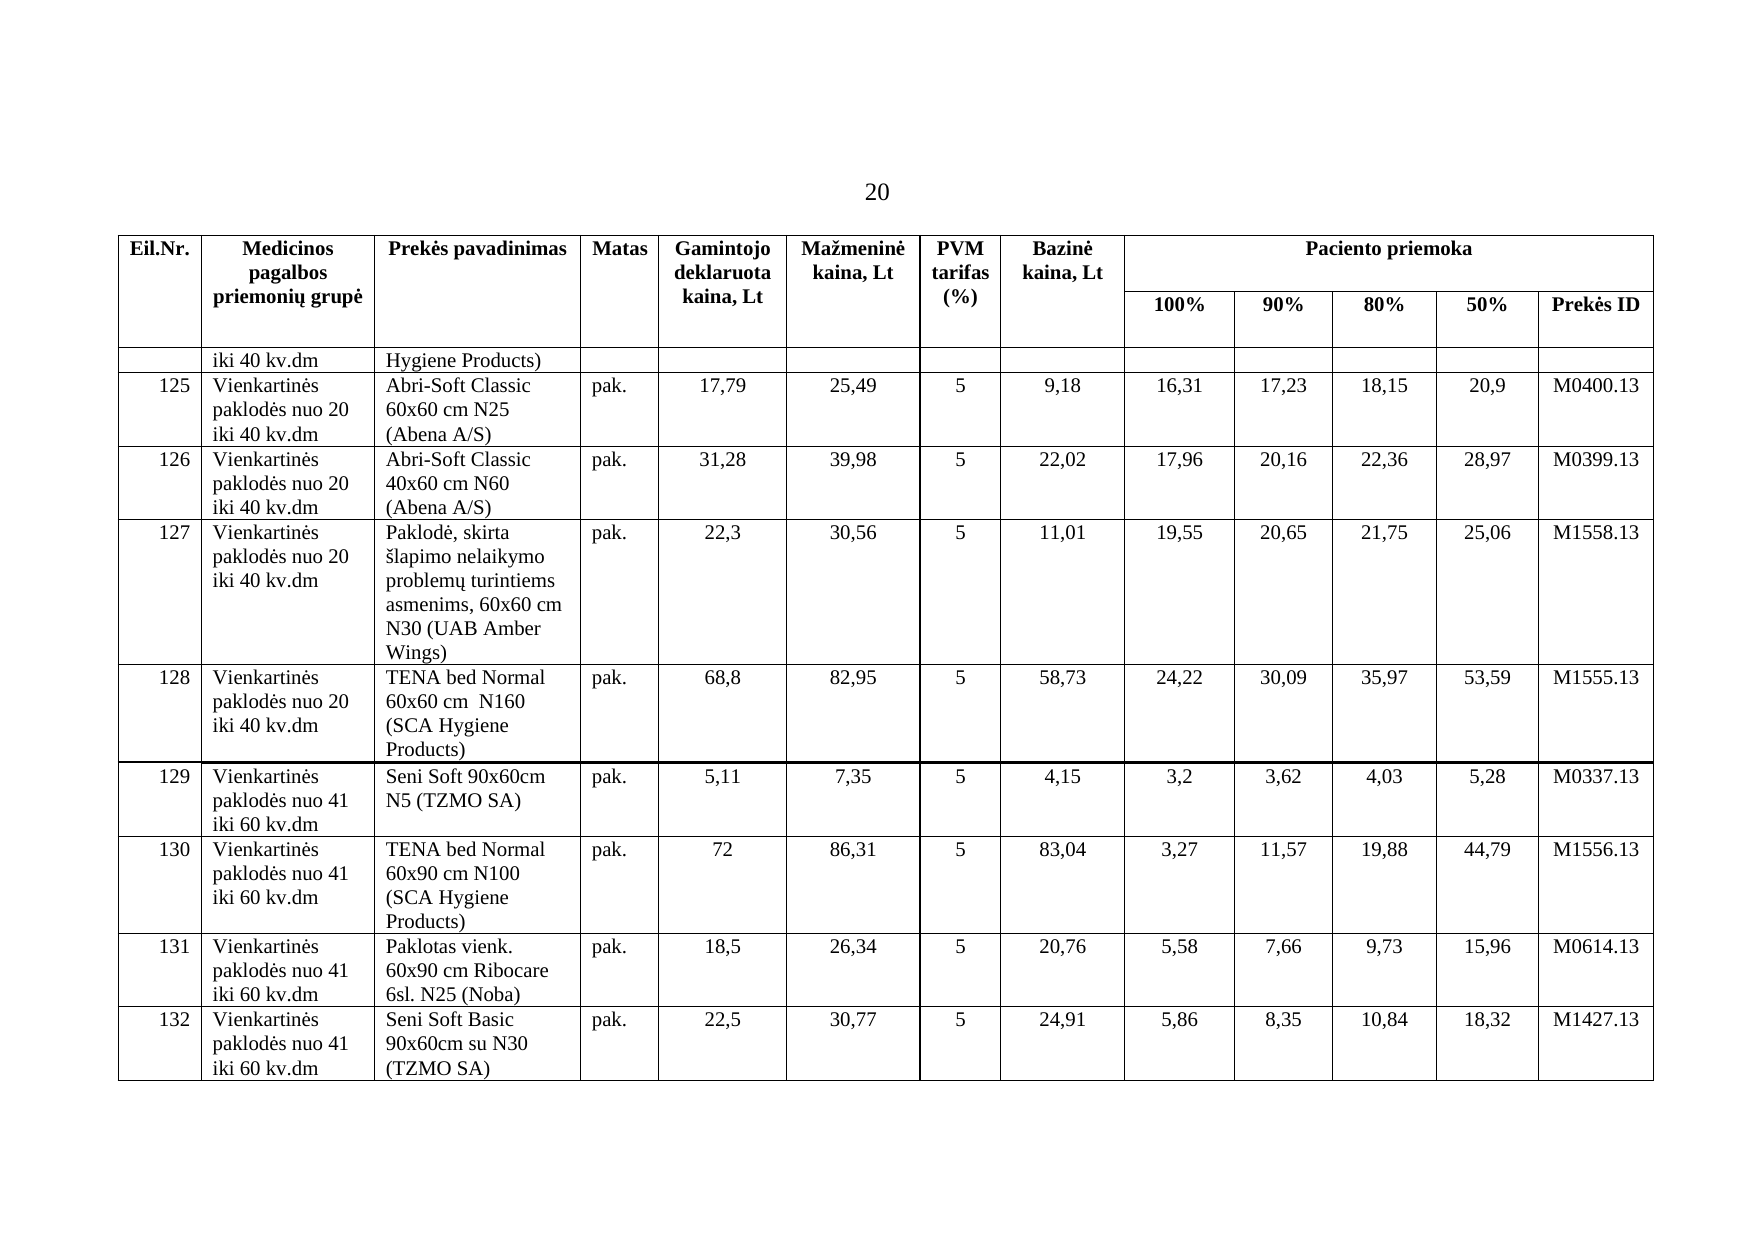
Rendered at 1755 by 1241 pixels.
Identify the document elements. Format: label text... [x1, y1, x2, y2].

table_cell 50% [1437, 292, 1538, 347]
table_cell 5 [921, 934, 1000, 1006]
table_cell [1437, 348, 1538, 372]
table_cell 11,57 [1235, 837, 1332, 933]
table_cell M0399.13 [1539, 447, 1653, 519]
table_cell Vienkartinės paklodės nuo 20 iki 40 kv.dm [202, 665, 374, 761]
table_cell [921, 348, 1000, 372]
table_cell 3,27 [1125, 837, 1234, 933]
table_cell 132 [119, 1007, 201, 1079]
table_cell 18,5 [659, 934, 786, 1006]
table_cell 58,73 [1001, 665, 1124, 761]
table_cell 9,18 [1001, 373, 1124, 446]
table_cell pak. [581, 934, 658, 1006]
table_cell 10,84 [1333, 1007, 1436, 1079]
table_cell [581, 348, 658, 372]
table_cell 90% [1235, 292, 1332, 347]
table_cell [1125, 348, 1234, 372]
table_cell M1427.13 [1539, 1007, 1653, 1079]
table_cell 3,62 [1235, 764, 1332, 836]
table_cell 100% [1125, 292, 1234, 347]
table_cell M1555.13 [1539, 665, 1653, 761]
table_cell 83,04 [1001, 837, 1124, 933]
table_cell 9,73 [1333, 934, 1436, 1006]
table_cell Seni Soft 90x60cm N5 (TZMO SA) [375, 764, 580, 836]
table_cell 22,02 [1001, 447, 1124, 519]
table_header Medicinos pagalbos priemonių grupė [202, 236, 374, 347]
table_cell M0337.13 [1539, 764, 1653, 836]
table_cell 5 [921, 447, 1000, 519]
table_cell 5 [921, 764, 1000, 836]
table_cell 20,16 [1235, 447, 1332, 519]
table_cell Vienkartinės paklodės nuo 20 iki 40 kv.dm [202, 520, 374, 664]
table_cell Hygiene Products) [375, 348, 580, 372]
table_cell 127 [119, 520, 201, 664]
table_cell M1556.13 [1539, 837, 1653, 933]
table_cell Abri-Soft Classic 60x60 cm N25 (Abena A/S) [375, 373, 580, 446]
table_cell 125 [119, 373, 201, 446]
table_cell [1001, 348, 1124, 372]
table_cell 20,65 [1235, 520, 1332, 664]
table_cell 19,88 [1333, 837, 1436, 933]
table_cell TENA bed Normal 60x60 cm N160 (SCA Hygiene Products) [375, 665, 580, 761]
table_cell Prekės ID [1539, 292, 1653, 347]
table_header Prekės pavadinimas [375, 236, 580, 347]
table_cell [787, 348, 919, 372]
table_cell pak. [581, 447, 658, 519]
table_cell pak. [581, 373, 658, 446]
table_cell 28,97 [1437, 447, 1538, 519]
table_cell 82,95 [787, 665, 919, 761]
table_cell Vienkartinės paklodės nuo 41 iki 60 kv.dm [202, 934, 374, 1006]
table_cell Vienkartinės paklodės nuo 20 iki 40 kv.dm [202, 373, 374, 446]
table_cell 5,86 [1125, 1007, 1234, 1079]
table_cell 22,36 [1333, 447, 1436, 519]
table_cell [119, 348, 201, 372]
table_cell 17,23 [1235, 373, 1332, 446]
table_cell Paklodė, skirta šlapimo nelaikymo problemų turintiems asmenims, 60x60 cm N30 (UAB Amber Wings) [375, 520, 580, 664]
table_cell 126 [119, 447, 201, 519]
table_cell Vienkartinės paklodės nuo 41 iki 60 kv.dm [202, 1007, 374, 1079]
table_cell 11,01 [1001, 520, 1124, 664]
table_cell 5,28 [1437, 764, 1538, 836]
table_cell 5 [921, 665, 1000, 761]
table_cell 31,28 [659, 447, 786, 519]
table_cell Seni Soft Basic 90x60cm su N30 (TZMO SA) [375, 1007, 580, 1079]
table_cell 4,15 [1001, 764, 1124, 836]
table_cell pak. [581, 837, 658, 933]
table_cell pak. [581, 665, 658, 761]
table_cell 129 [119, 763, 201, 836]
table_cell Vienkartinės paklodės nuo 41 iki 60 kv.dm [202, 764, 374, 836]
table_cell 15,96 [1437, 934, 1538, 1006]
table_header Eil.Nr. [119, 236, 201, 347]
table_cell 18,32 [1437, 1007, 1538, 1079]
table_cell 8,35 [1235, 1007, 1332, 1079]
table_cell [1539, 348, 1653, 372]
table_cell 72 [659, 837, 786, 933]
table_cell 5 [921, 520, 1000, 664]
table_cell pak. [581, 1007, 658, 1079]
table_cell 68,8 [659, 665, 786, 761]
table_header Paciento priemoka [1125, 236, 1653, 291]
table_cell 5,11 [659, 764, 786, 836]
table_cell 53,59 [1437, 665, 1538, 761]
table_cell 19,55 [1125, 520, 1234, 664]
table_cell 86,31 [787, 837, 919, 933]
table_cell 21,75 [1333, 520, 1436, 664]
table_cell 26,34 [787, 934, 919, 1006]
table_cell M0614.13 [1539, 934, 1653, 1006]
table_cell 5 [921, 1007, 1000, 1079]
table_cell 30,09 [1235, 665, 1332, 761]
table_cell 16,31 [1125, 373, 1234, 446]
table_cell 25,49 [787, 373, 919, 446]
table_cell Abri-Soft Classic 40x60 cm N60 (Abena A/S) [375, 447, 580, 519]
table_cell 17,79 [659, 373, 786, 446]
table_header Gamintojo deklaruota kaina, Lt [659, 236, 786, 347]
table_cell 5 [921, 373, 1000, 446]
table_header Matas [581, 236, 658, 347]
table_cell TENA bed Normal 60x90 cm N100 (SCA Hygiene Products) [375, 837, 580, 933]
table_header Bazinė kaina, Lt [1001, 236, 1124, 347]
table_cell 128 [119, 665, 201, 761]
table_cell M0400.13 [1539, 373, 1653, 446]
table_cell 30,56 [787, 520, 919, 664]
table_cell 24,22 [1125, 665, 1234, 761]
table_cell 18,15 [1333, 373, 1436, 446]
table_cell 22,3 [659, 520, 786, 664]
table_cell 30,77 [787, 1007, 919, 1079]
table_cell 20,9 [1437, 373, 1538, 446]
table_cell 131 [119, 934, 201, 1006]
table_cell pak. [581, 764, 658, 836]
table_cell 35,97 [1333, 665, 1436, 761]
table_cell 4,03 [1333, 764, 1436, 836]
table_cell [1235, 348, 1332, 372]
table_cell 130 [119, 837, 201, 933]
table_cell 25,06 [1437, 520, 1538, 664]
table_cell Vienkartinės paklodės nuo 41 iki 60 kv.dm [202, 837, 374, 933]
table_cell Vienkartinės paklodės nuo 20 iki 40 kv.dm [202, 447, 374, 519]
table_cell [659, 348, 786, 372]
table_cell 39,98 [787, 447, 919, 519]
table_cell 80% [1333, 292, 1436, 347]
table_cell 5,58 [1125, 934, 1234, 1006]
table_cell pak. [581, 520, 658, 664]
table_cell 17,96 [1125, 447, 1234, 519]
table_cell [1333, 348, 1436, 372]
table_header Mažmeninė kaina, Lt [787, 236, 919, 347]
table_cell 24,91 [1001, 1007, 1124, 1079]
table_cell 5 [921, 837, 1000, 933]
table_cell 3,2 [1125, 764, 1234, 836]
table_cell 7,66 [1235, 934, 1332, 1006]
table_cell iki 40 kv.dm [202, 348, 374, 372]
table_header PVM tarifas (%) [921, 236, 1000, 347]
table_cell Paklotas vienk. 60x90 cm Ribocare 6sl. N25 (Noba) [375, 934, 580, 1006]
table_cell M1558.13 [1539, 520, 1653, 664]
table_cell 20,76 [1001, 934, 1124, 1006]
table_cell 7,35 [787, 764, 919, 836]
table_cell 22,5 [659, 1007, 786, 1079]
table_cell 44,79 [1437, 837, 1538, 933]
